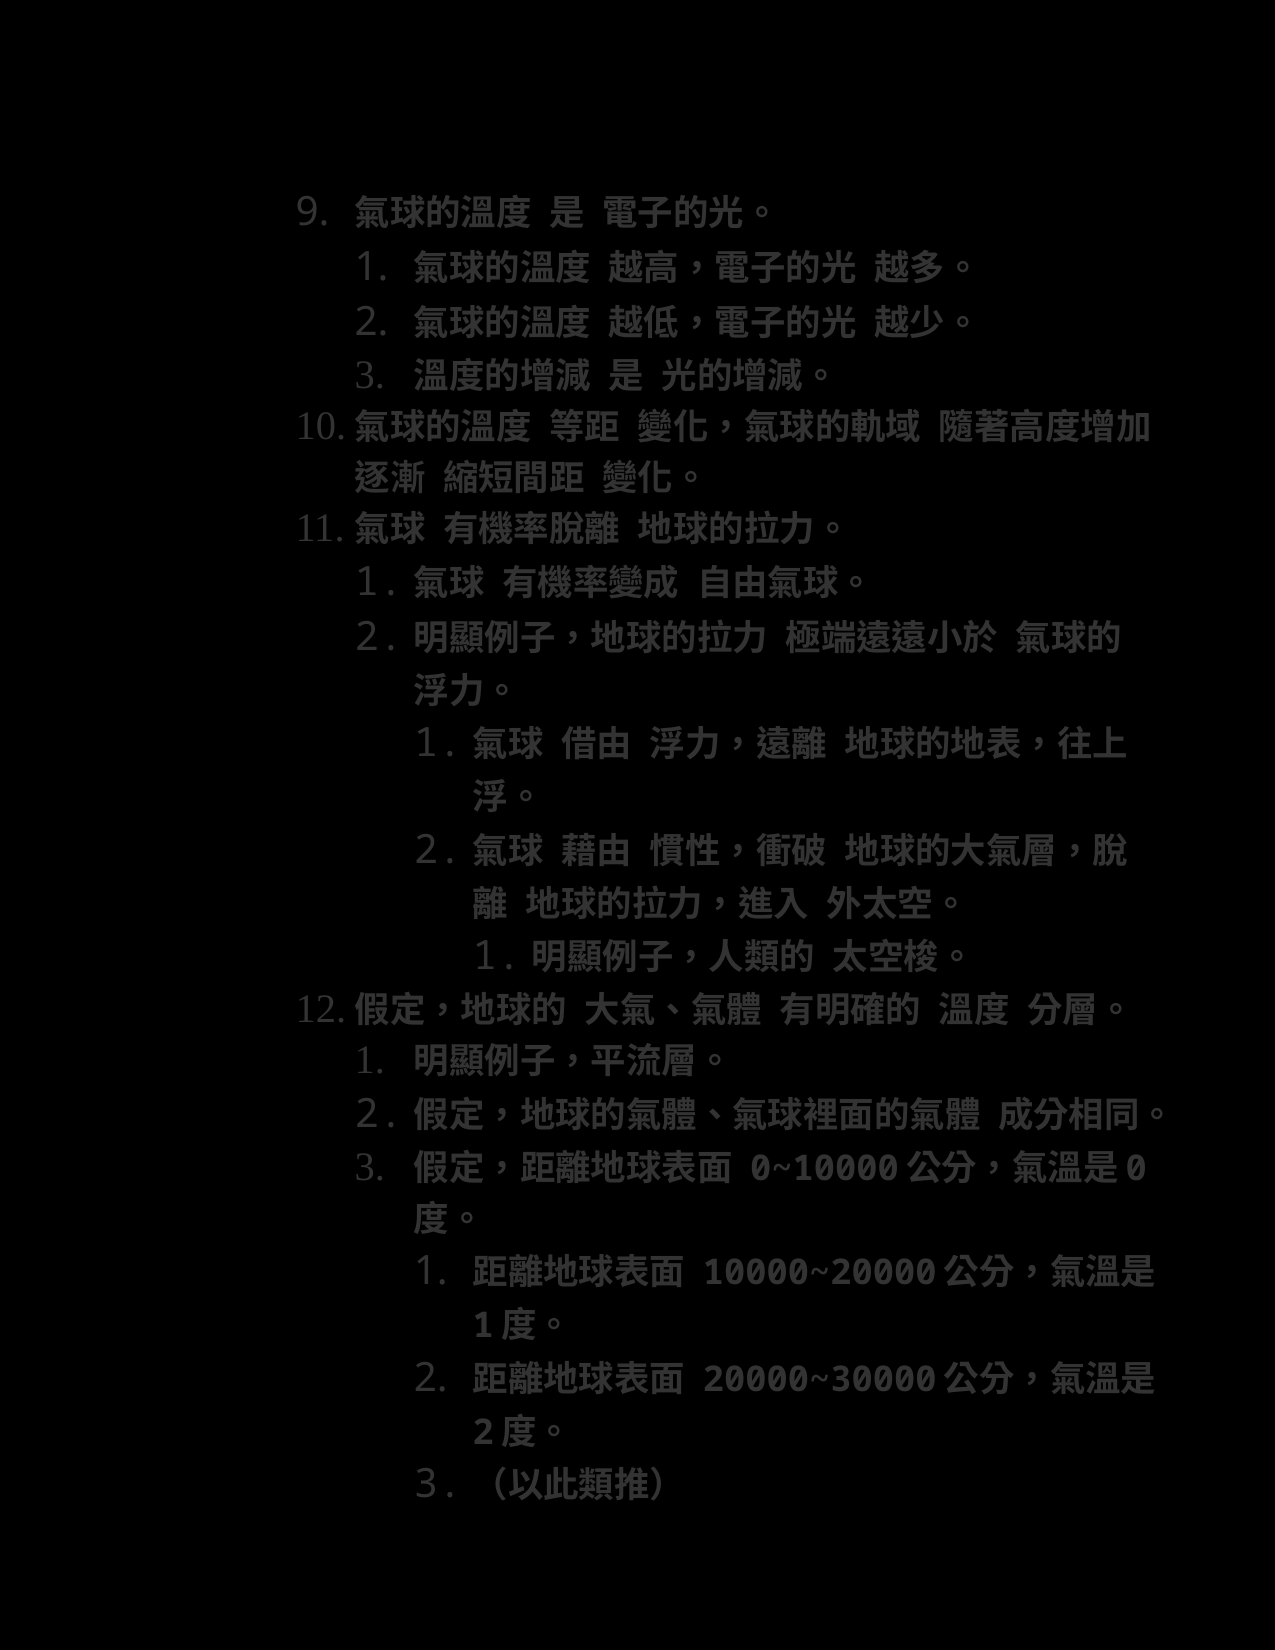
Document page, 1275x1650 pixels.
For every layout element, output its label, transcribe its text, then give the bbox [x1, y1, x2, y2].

list 距離地球表面 10000~20000公分，氣溫是1度。 [413, 1241, 1157, 1348]
list 假定，地球的 大氣、氣體 有明確的 溫度 分層。 [295, 981, 1157, 1032]
list （以此類推） [413, 1454, 1157, 1509]
list 氣球 借由 浮力，遠離 地球的地表，往上浮。 [413, 713, 1157, 820]
list 氣球 有機率變成 自由氣球。 [354, 552, 1157, 607]
list 距離地球表面 20000~30000公分，氣溫是2度。 [413, 1348, 1157, 1454]
list 明顯例子，人類的 太空梭。 [472, 926, 1157, 981]
list 氣球的溫度 是 電子的光。 [295, 182, 1157, 237]
list 明顯例子，平流層。 [354, 1032, 1157, 1084]
list 假定，距離地球表面 0~10000公分，氣溫是0度。 [354, 1139, 1157, 1241]
list 氣球 有機率脫離 地球的拉力。 [295, 501, 1157, 552]
list 氣球 藉由 慣性，衝破 地球的大氣層，脫離 地球的拉力，進入 外太空。 [413, 820, 1157, 926]
list 氣球的溫度 越高，電子的光 越多。 [354, 237, 1157, 292]
list 溫度的增減 是 光的增減。 [354, 347, 1157, 398]
list 氣球的溫度 等距 變化，氣球的軌域 隨著高度增加逐漸 縮短間距 變化。 [295, 398, 1157, 501]
list 假定，地球的氣體、氣球裡面的氣體 成分相同。 [354, 1084, 1157, 1139]
list 氣球的溫度 越低，電子的光 越少。 [354, 292, 1157, 347]
list 明顯例子，地球的拉力 極端遠遠小於 氣球的浮力。 [354, 607, 1157, 713]
